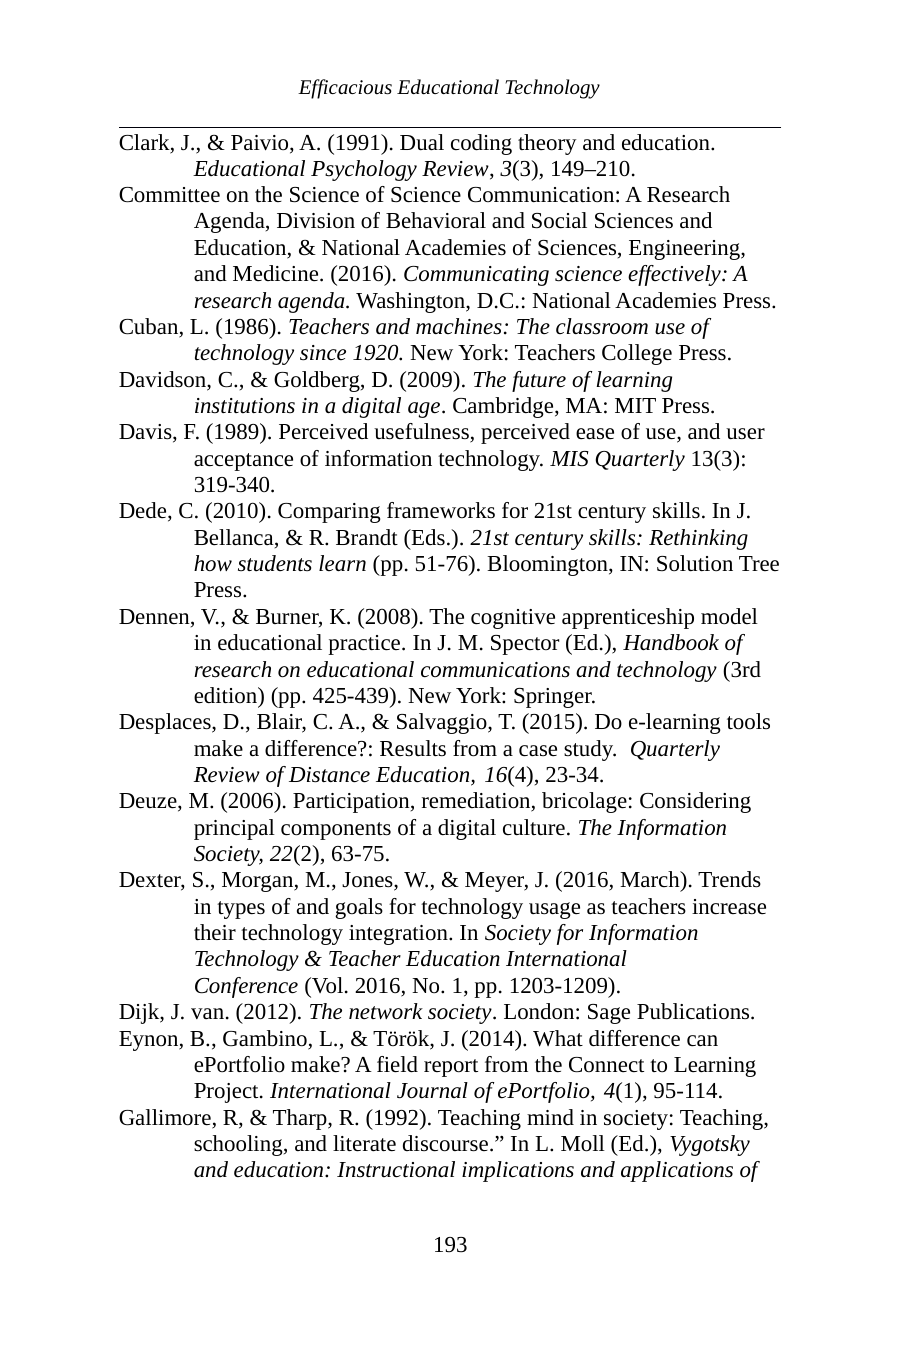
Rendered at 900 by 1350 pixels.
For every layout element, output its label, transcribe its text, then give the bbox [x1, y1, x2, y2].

text Clark, J., & Paivio, A. (1991). Dual coding theory and education. Educational Psychology Review, 3(3), 149–210. [118, 128, 781, 181]
text Davis, F. (1989). Perceived usefulness, perceived ease of use, and user acceptance of information technology. MIS Quarterly 13(3): 319-340. [118, 418, 781, 497]
text Eynon, B., Gambino, L., & Török, J. (2014). What difference can ePortfolio make? A field report from the Connect to Learning Project. International Journal of ePortfolio, 4(1), 95-114. [118, 1024, 781, 1104]
text Dede, C. (2010). Comparing frameworks for 21st century skills. In J. Bellanca, & R. Brandt (Eds.). 21st century skills: Rethinking how students learn (pp. 51-76). Bloomington, IN: Solution Tree Press. [118, 497, 781, 603]
text Cuban, L. (1986). Teachers and machines: The classroom use of technology since 1920. New York: Teachers College Press. [118, 313, 781, 366]
text Gallimore, R, & Tharp, R. (1992). Teaching mind in society: Teaching, schooling, and literate discourse.” In L. Moll (Ed.), Vygotsky and education: Instructional implications and applications of [118, 1104, 781, 1183]
text Desplaces, D., Blair, C. A., & Salvaggio, T. (2015). Do e-learning tools make a difference?: Results from a case study. Quarterly Review of Distance Education, 16(4), 23-34. [118, 708, 781, 787]
text Deuze, M. (2006). Participation, remediation, bricolage: Considering principal components of a digital culture. The Information Society, 22(2), 63-75. [118, 787, 781, 866]
text Dijk, J. van. (2012). The network society. London: Sage Publications. [118, 998, 781, 1024]
text Dexter, S., Morgan, M., Jones, W., & Meyer, J. (2016, March). Trends in types of and goals for technology usage as teachers increase their technology integration. In Society for Information Technology & Teacher Education International Conference (Vol. 2016, No. 1, pp. 1203-1209). [118, 866, 781, 998]
text Committee on the Science of Science Communication: A Research Agenda, Division of Behavioral and Social Sciences and Education, & National Academies of Sciences, Engineering, and Medicine. (2016). Communicating science effectively: A research agenda. Washington, D.C.: National Academies Press. [118, 181, 781, 313]
text Dennen, V., & Burner, K. (2008). The cognitive apprenticeship model in educational practice. In J. M. Spector (Ed.), Handbook of research on educational communications and technology (3rd edition) (pp. 425-439). New York: Springer. [118, 603, 781, 708]
text Davidson, C., & Goldberg, D. (2009). The future of learning institutions in a digital age. Cambridge, MA: MIT Press. [118, 366, 781, 418]
